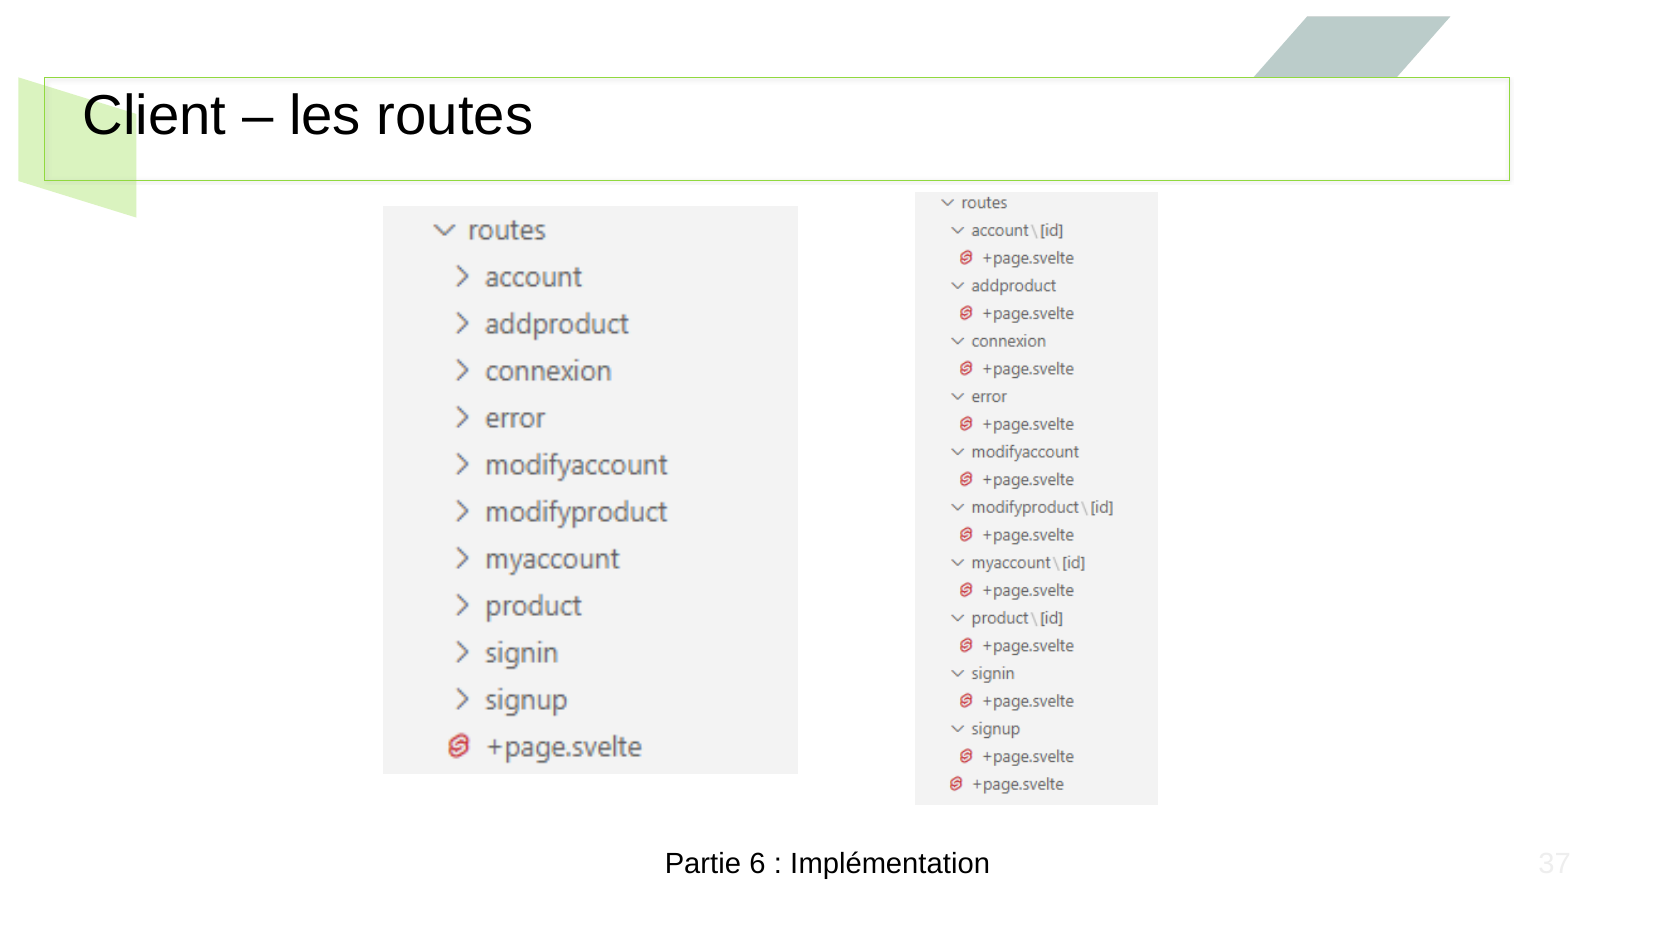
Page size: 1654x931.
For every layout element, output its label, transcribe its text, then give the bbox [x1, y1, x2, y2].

picture [383, 206, 798, 774]
title Client – les routes [82, 37, 1571, 193]
picture [915, 192, 1158, 805]
